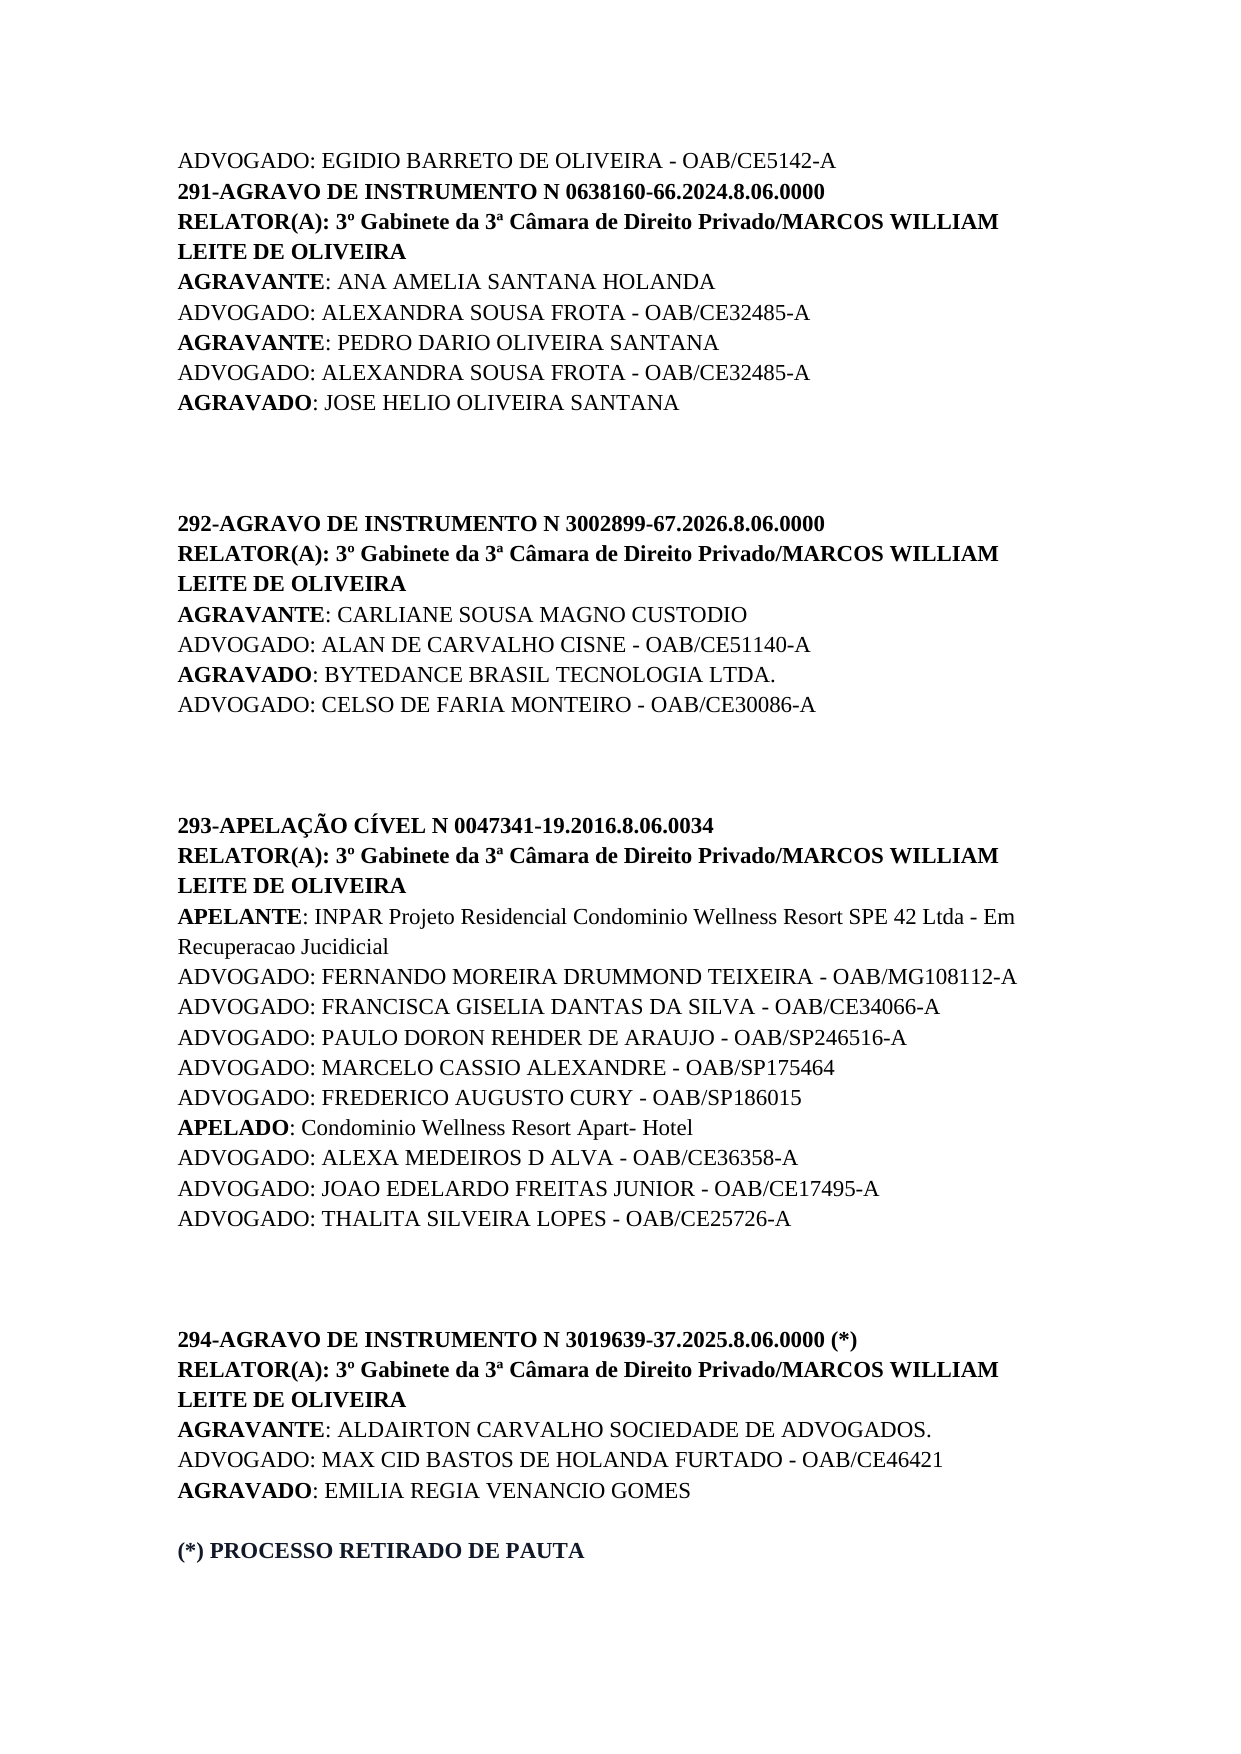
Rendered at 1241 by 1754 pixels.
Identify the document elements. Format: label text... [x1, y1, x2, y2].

text ADVOGADO: EGIDIO BARRETO DE OLIVEIRA - OAB/CE5142-A 291-AGRAVO DE INSTRUMENTO N 0638160-66.2024.8.06.0000 RELATOR(A): 3º Gabinete da 3ª Câmara de Direito Privado/MARCOS WILLIAM LEITE DE OLIVEIRA AGRAVANTE: ANA AMELIA SANTANA HOLANDA ADVOGADO: ALEXANDRA SOUSA FROTA - OAB/CE32485-A AGRAVANTE: PEDRO DARIO OLIVEIRA SANTANA ADVOGADO: ALEXANDRA SOUSA FROTA - OAB/CE32485-A AGRAVADO: JOSE HELIO OLIVEIRA SANTANA 292-AGRAVO DE INSTRUMENTO N 3002899-67.2026.8.06.0000 RELATOR(A): 3º Gabinete da 3ª Câmara de Direito Privado/MARCOS WILLIAM LEITE DE OLIVEIRA AGRAVANTE: CARLIANE SOUSA MAGNO CUSTODIO ADVOGADO: ALAN DE CARVALHO CISNE - OAB/CE51140-A AGRAVADO: BYTEDANCE BRASIL TECNOLOGIA LTDA. ADVOGADO: CELSO DE FARIA MONTEIRO - OAB/CE30086-A 293-APELAÇÃO CÍVEL N 0047341-19.2016.8.06.0034 RELATOR(A): 3º Gabinete da 3ª Câmara de Direito Privado/MARCOS WILLIAM LEITE DE OLIVEIRA APELANTE: INPAR Projeto Residencial Condominio Wellness Resort SPE 42 Ltda - Em Recuperacao Jucidicial ADVOGADO: FERNANDO MOREIRA DRUMMOND TEIXEIRA - OAB/MG108112-A ADVOGADO: FRANCISCA GISELIA DANTAS DA SILVA - OAB/CE34066-A ADVOGADO: PAULO DORON REHDER DE ARAUJO - OAB/SP246516-A ADVOGADO: MARCELO CASSIO ALEXANDRE - OAB/SP175464 ADVOGADO: FREDERICO AUGUSTO CURY - OAB/SP186015 APELADO: Condominio Wellness Resort Apart- Hotel ADVOGADO: ALEXA MEDEIROS D ALVA - OAB/CE36358-A ADVOGADO: JOAO EDELARDO FREITAS JUNIOR - OAB/CE17495-A ADVOGADO: THALITA SILVEIRA LOPES - OAB/CE25726-A 294-AGRAVO DE INSTRUMENTO N 3019639-37.2025.8.06.0000 (*) RELATOR(A): 3º Gabinete da 3ª Câmara de Direito Privado/MARCOS WILLIAM LEITE DE OLIVEIRA AGRAVANTE: ALDAIRTON CARVALHO SOCIEDADE DE ADVOGADOS. ADVOGADO: MAX CID BASTOS DE HOLANDA FURTADO - OAB/CE46421 AGRAVADO: EMILIA REGIA VENANCIO GOMES (*) PROCESSO RETIRADO DE PAUTA [177, 148, 1063, 1563]
